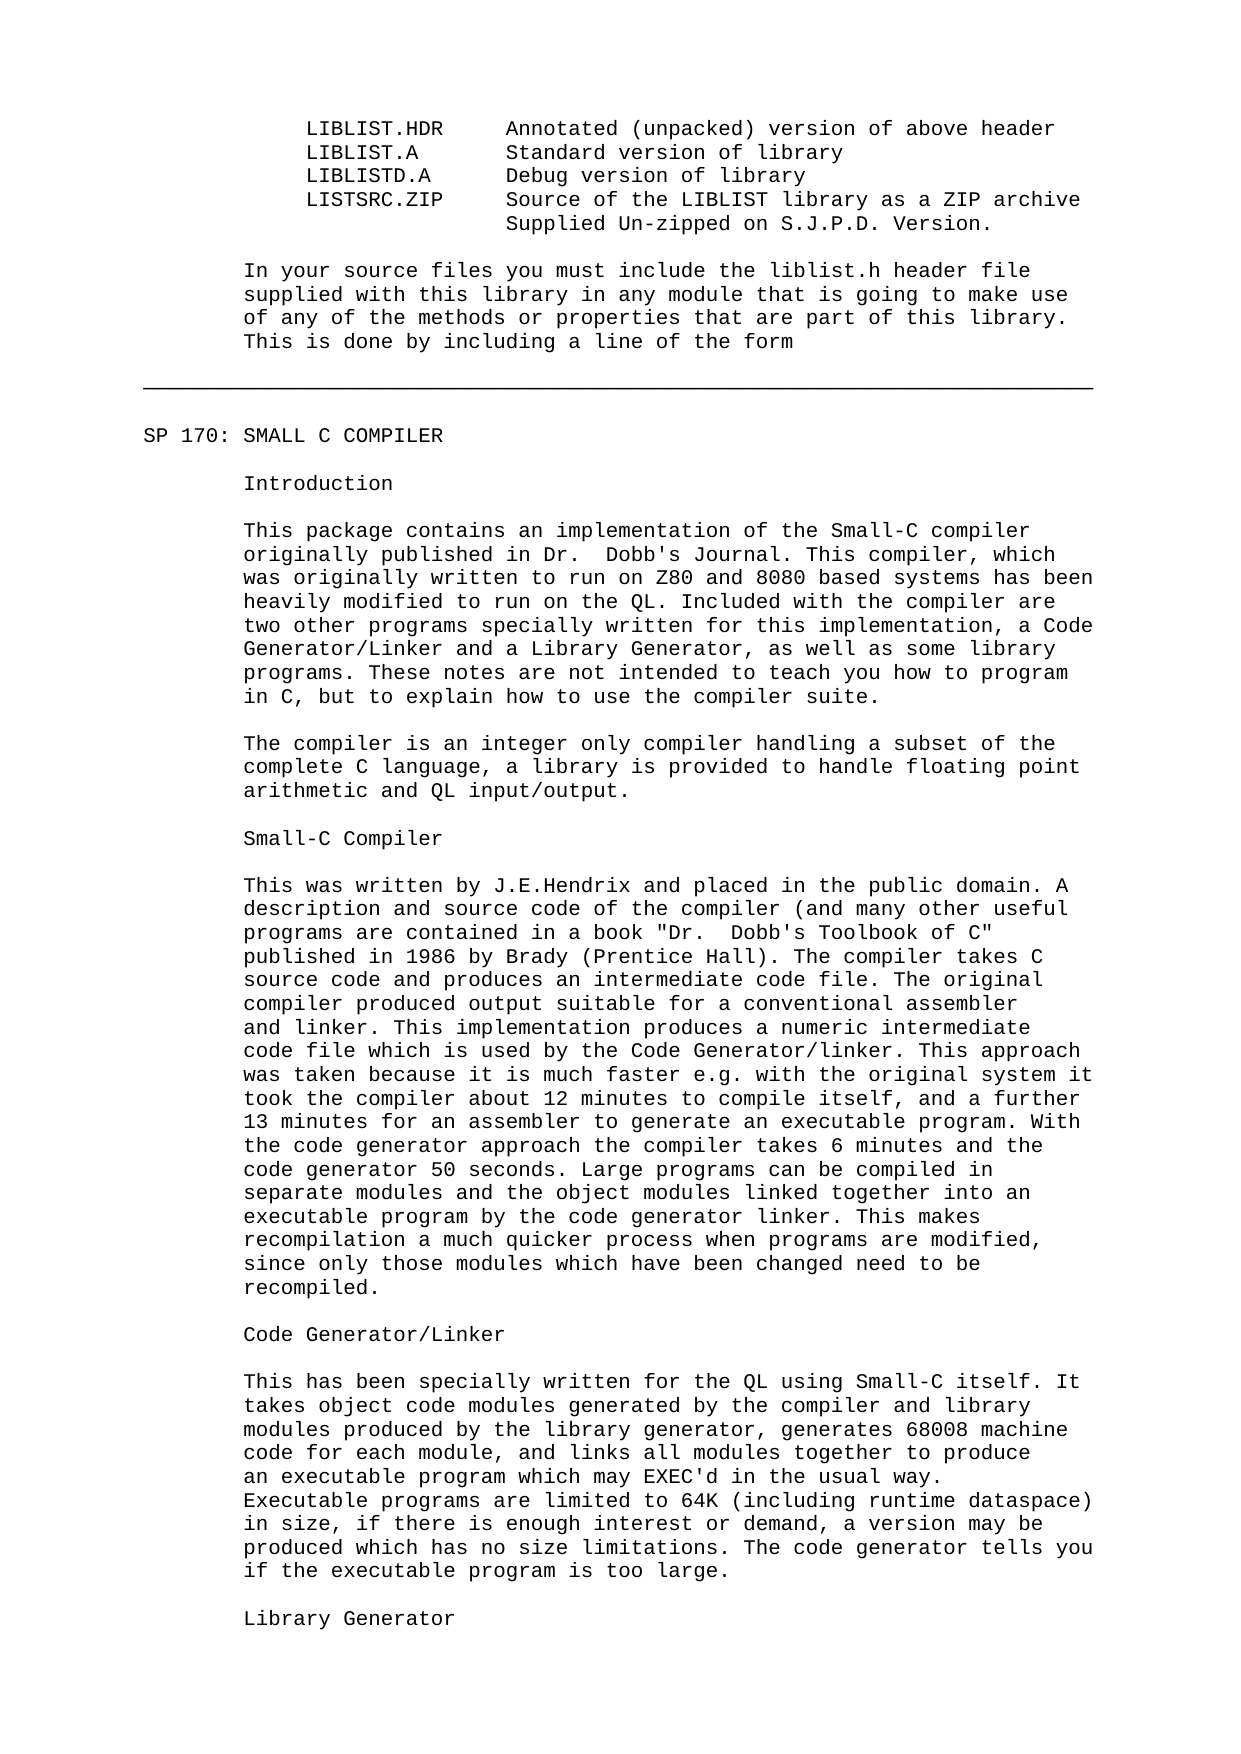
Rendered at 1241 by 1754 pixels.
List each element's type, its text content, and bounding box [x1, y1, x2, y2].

text the code generator approach the compiler takes 6 minutes and the [118, 1135, 1122, 1158]
text originally published in Dr. Dobb's Journal. This compiler, which [118, 544, 1122, 567]
text Small-C Compiler [118, 827, 1122, 851]
text LIBLIST.HDR Annotated (unpacked) version of above header [118, 118, 1122, 142]
text This has been specially written for the QL using Small-C itself. It [118, 1371, 1122, 1395]
text Supplied Un-zipped on S.J.P.D. Version. [118, 213, 1122, 236]
text an executable program which may EXEC'd in the usual way. [118, 1466, 1122, 1489]
text produced which has no size limitations. The code generator tells you [118, 1537, 1122, 1561]
text Executable programs are limited to 64K (including runtime dataspace) [118, 1489, 1122, 1513]
text Introduction [118, 473, 1122, 496]
text if the executable program is too large. [118, 1561, 1122, 1584]
text Generator/Linker and a Library Generator, as well as some library [118, 638, 1122, 662]
text modules produced by the library generator, generates 68008 machine [118, 1419, 1122, 1442]
text recompiled. [118, 1277, 1122, 1300]
text compiler produced output suitable for a conventional assembler [118, 993, 1122, 1017]
text was taken because it is much faster e.g. with the original system it [118, 1064, 1122, 1088]
text supplied with this library in any module that is going to make use [118, 284, 1122, 307]
text two other programs specially written for this implementation, a Code [118, 615, 1122, 638]
text complete C language, a library is provided to handle floating point [118, 757, 1122, 780]
text description and source code of the compiler (and many other useful [118, 898, 1122, 922]
text LISTSRC.ZIP Source of the LIBLIST library as a ZIP archive [118, 189, 1122, 213]
text Library Generator [118, 1608, 1122, 1631]
text LIBLIST.A Standard version of library [118, 142, 1122, 165]
text code generator 50 seconds. Large programs can be compiled in [118, 1158, 1122, 1182]
text Code Generator/Linker [118, 1324, 1122, 1348]
text was originally written to run on Z80 and 8080 based systems has been [118, 567, 1122, 591]
text programs are contained in a book "Dr. Dobb's Toolbook of C" [118, 922, 1122, 946]
text in size, if there is enough interest or demand, a version may be [118, 1513, 1122, 1537]
text heavily modified to run on the QL. Included with the compiler are [118, 591, 1122, 615]
text code file which is used by the Code Generator/linker. This approach [118, 1040, 1122, 1064]
text and linker. This implementation produces a numeric intermediate [118, 1017, 1122, 1040]
text of any of the methods or properties that are part of this library. [118, 307, 1122, 331]
text in C, but to explain how to use the compiler suite. [118, 686, 1122, 709]
text code for each module, and links all modules together to produce [118, 1442, 1122, 1466]
text This was written by J.E.Hendrix and placed in the public domain. A [118, 875, 1122, 898]
text took the compiler about 12 minutes to compile itself, and a further [118, 1088, 1122, 1111]
text source code and produces an intermediate code file. The original [118, 969, 1122, 993]
text The compiler is an integer only compiler handling a subset of the [118, 733, 1122, 757]
text SP 170: SMALL C COMPILER [118, 426, 1122, 449]
text since only those modules which have been changed need to be [118, 1253, 1122, 1277]
text published in 1986 by Brady (Prentice Hall). The compiler takes C [118, 946, 1122, 969]
text takes object code modules generated by the compiler and library [118, 1395, 1122, 1419]
text arithmetic and QL input/output. [118, 780, 1122, 804]
text In your source files you must include the liblist.h header file [118, 260, 1122, 284]
text This is done by including a line of the form [118, 331, 1122, 354]
text 13 minutes for an assembler to generate an executable program. With [118, 1111, 1122, 1135]
text This package contains an implementation of the Small-C compiler [118, 520, 1122, 544]
text executable program by the code generator linker. This makes [118, 1206, 1122, 1229]
text LIBLISTD.A Debug version of library [118, 165, 1122, 189]
text recompilation a much quicker process when programs are modified, [118, 1229, 1122, 1253]
text ──────────────────────────────────────────────────────────────────────────── [118, 378, 1122, 402]
text programs. These notes are not intended to teach you how to program [118, 662, 1122, 686]
text separate modules and the object modules linked together into an [118, 1182, 1122, 1206]
